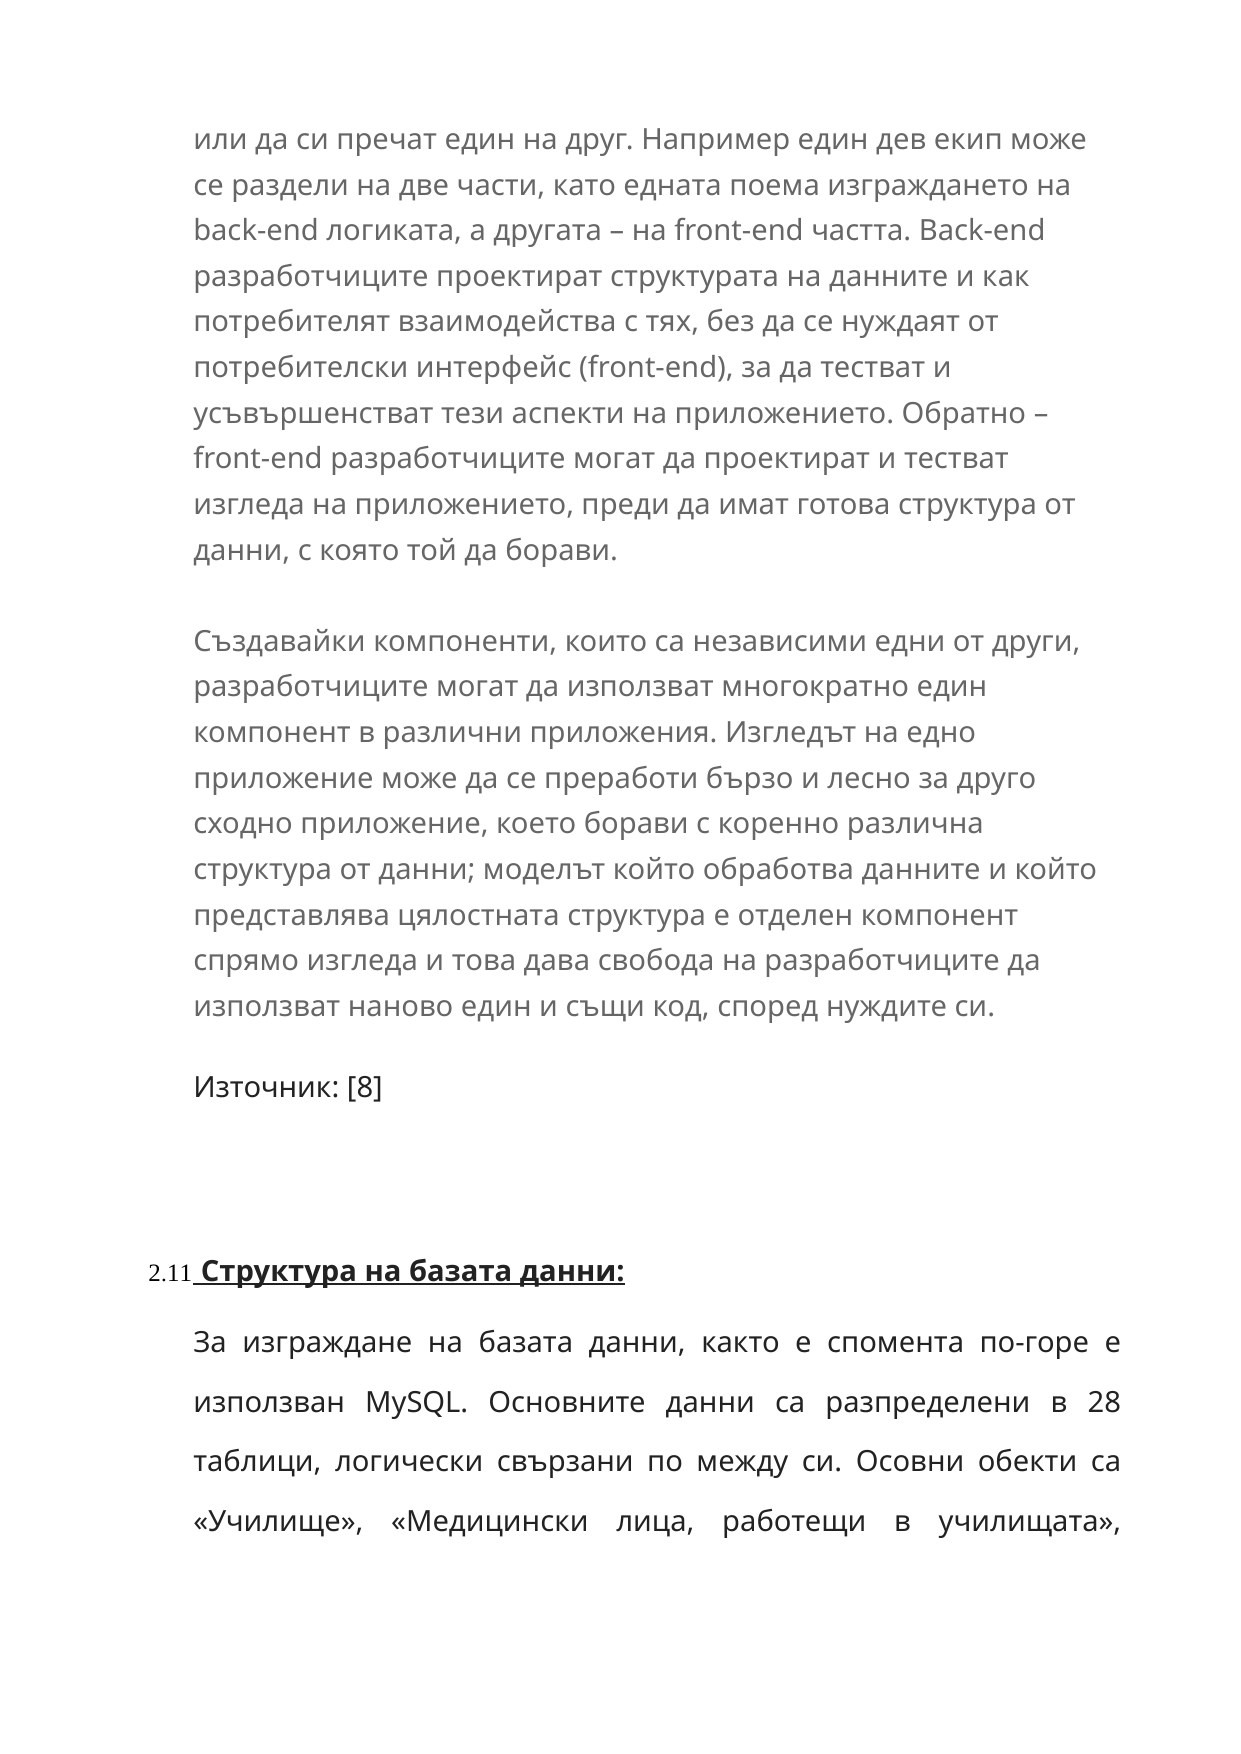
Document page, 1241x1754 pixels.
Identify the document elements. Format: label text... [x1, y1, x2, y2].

text или да си пречат един на друг. Например един дев екип може се раздели на две части, като едната поема изграждането на back-end логиката, а другата – на front-end частта. Back-end разработчиците проектират структурата на данните и как потребителят взаимодейства с тях, без да се нуждаят от потребителски интерфейс (front-end), за да тестват и усъвършенстват тези аспекти на приложението. Обратно – front-end разработчиците могат да проектират и тестват изгледа на приложението, преди да имат готова структура от данни, с която той да борави. Създавайки компоненти, които са независими едни от други, разработчиците могат да използват многократно един компонент в различни приложения. Изгледът на едно приложение може да се преработи бързо и лесно за друго сходно приложение, което борави с коренно различна структура от данни; моделът който обработва данните и който представлява цялостната структура е отделен компонент спрямо изгледа и това дава свобода на разработчиците да използват наново един и същи код, според нуждите си. [193, 118, 1122, 1025]
list Източник: [8] [148, 1067, 1122, 1106]
list За изграждане на базата данни, както е спомента по-горе е използван MySQL. Основните данни са разпределени в 28 таблици, логически свързани по между си. Осовни обекти са «Училище», «Медицински лица, работещи в училищата», [148, 1322, 1122, 1540]
list Структура на базата данни: [148, 1250, 1122, 1289]
